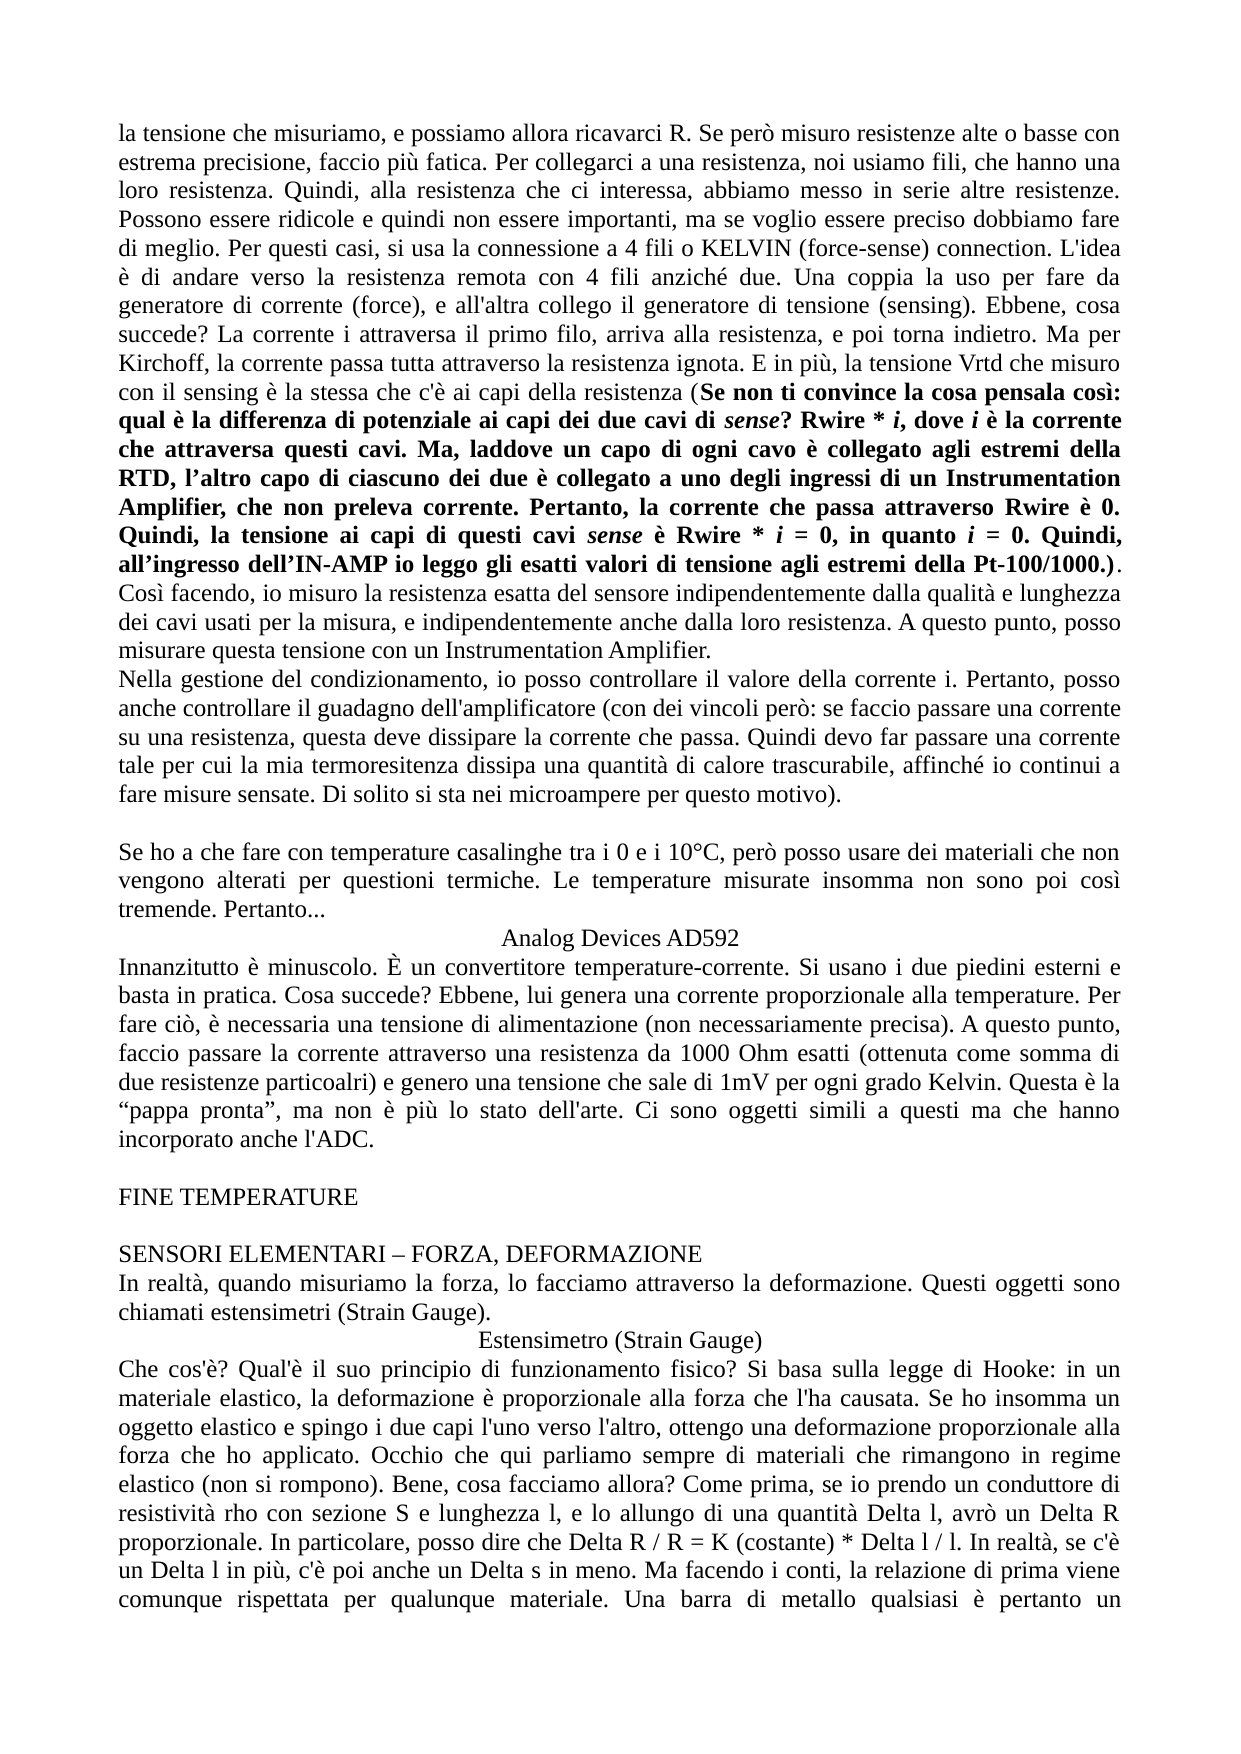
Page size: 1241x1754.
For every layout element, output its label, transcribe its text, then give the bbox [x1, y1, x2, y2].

text la tensione che misuriamo, e possiamo allora ricavarci R. Se però misuro resistenze alte o basse con estrema precisione, faccio più fatica. Per collegarci a una resistenza, noi usiamo fili, che hanno una loro resistenza. Quindi, alla resistenza che ci interessa, abbiamo messo in serie altre resistenze. Possono essere ridicole e quindi non essere importanti, ma se voglio essere preciso dobbiamo fare di meglio. Per questi casi, si usa la connessione a 4 fili o KELVIN (force-sense) connection. L'idea è di andare verso la resistenza remota con 4 fili anziché due. Una coppia la uso per fare da generatore di corrente (force), e all'altra collego il generatore di tensione (sensing). Ebbene, cosa succede? La corrente i attraversa il primo filo, arriva alla resistenza, e poi torna indietro. Ma per Kirchoff, la corrente passa tutta attraverso la resistenza ignota. E in più, la tensione Vrtd che misuro con il sensing è la stessa che c'è ai capi della resistenza (Se non ti convince la cosa pensala così: qual è la differenza di potenziale ai capi dei due cavi di sense? Rwire * i, dove i è la corrente che attraversa questi cavi. Ma, laddove un capo di ogni cavo è collegato agli estremi della RTD, l’altro capo di ciascuno dei due è collegato a uno degli ingressi di un Instrumentation Amplifier, che non preleva corrente. Pertanto, la corrente che passa attraverso Rwire è 0. Quindi, la tensione ai capi di questi cavi sense è Rwire * i = 0, in quanto i = 0. Quindi, all’ingresso dell’IN-AMP io leggo gli esatti valori di tensione agli estremi della Pt-100/1000.). Così facendo, io misuro la resistenza esatta del sensore indipendentemente dalla qualità e lunghezza dei cavi usati per la misura, e indipendentemente anche dalla loro resistenza. A questo punto, posso misurare questa tensione con un Instrumentation Amplifier. [118, 118, 1122, 664]
text Nella gestione del condizionamento, io posso controllare il valore della corrente i. Pertanto, posso anche controllare il guadagno dell'amplificatore (con dei vincoli però: se faccio passare una corrente su una resistenza, questa deve dissipare la corrente che passa. Quindi devo far passare una corrente tale per cui la mia termoresitenza dissipa una quantità di calore trascurabile, affinché io continui a fare misure sensate. Di solito si sta nei microampere per questo motivo). [118, 664, 1122, 808]
text In realtà, quando misuriamo la forza, lo facciamo attraverso la deformazione. Questi oggetti sono chiamati estensimetri (Strain Gauge). [118, 1268, 1122, 1326]
text Estensimetro (Strain Gauge) [118, 1326, 1122, 1354]
text Innanzitutto è minuscolo. È un convertitore temperature-corrente. Si usano i due piedini esterni e basta in pratica. Cosa succede? Ebbene, lui genera una corrente proporzionale alla temperature. Per fare ciò, è necessaria una tensione di alimentazione (non necessariamente precisa). A questo punto, faccio passare la corrente attraverso una resistenza da 1000 Ohm esatti (ottenuta come somma di due resistenze particoalri) e genero una tensione che sale di 1mV per ogni grado Kelvin. Questa è la “pappa pronta”, ma non è più lo stato dell'arte. Ci sono oggetti simili a questi ma che hanno incorporato anche l'ADC. [118, 952, 1122, 1153]
text Se ho a che fare con temperature casalinghe tra i 0 e i 10°C, però posso usare dei materiali che non vengono alterati per questioni termiche. Le temperature misurate insomma non sono poi così tremende. Pertanto... [118, 837, 1122, 923]
text Che cos'è? Qual'è il suo principio di funzionamento fisico? Si basa sulla legge di Hooke: in un materiale elastico, la deformazione è proporzionale alla forza che l'ha causata. Se ho insomma un oggetto elastico e spingo i due capi l'uno verso l'altro, ottengo una deformazione proporzionale alla forza che ho applicato. Occhio che qui parliamo sempre di materiali che rimangono in regime elastico (non si rompono). Bene, cosa facciamo allora? Come prima, se io prendo un conduttore di resistività rho con sezione S e lunghezza l, e lo allungo di una quantità Delta l, avrò un Delta R proporzionale. In particolare, posso dire che Delta R / R = K (costante) * Delta l / l. In realtà, se c'è un Delta l in più, c'è poi anche un Delta s in meno. Ma facendo i conti, la relazione di prima viene comunque rispettata per qualunque materiale. Una barra di metallo qualsiasi è pertanto un [118, 1354, 1122, 1613]
text Analog Devices AD592 [118, 923, 1122, 952]
text FINE TEMPERATURE [118, 1182, 1122, 1211]
text SENSORI ELEMENTARI – FORZA, DEFORMAZIONE [118, 1239, 1122, 1268]
